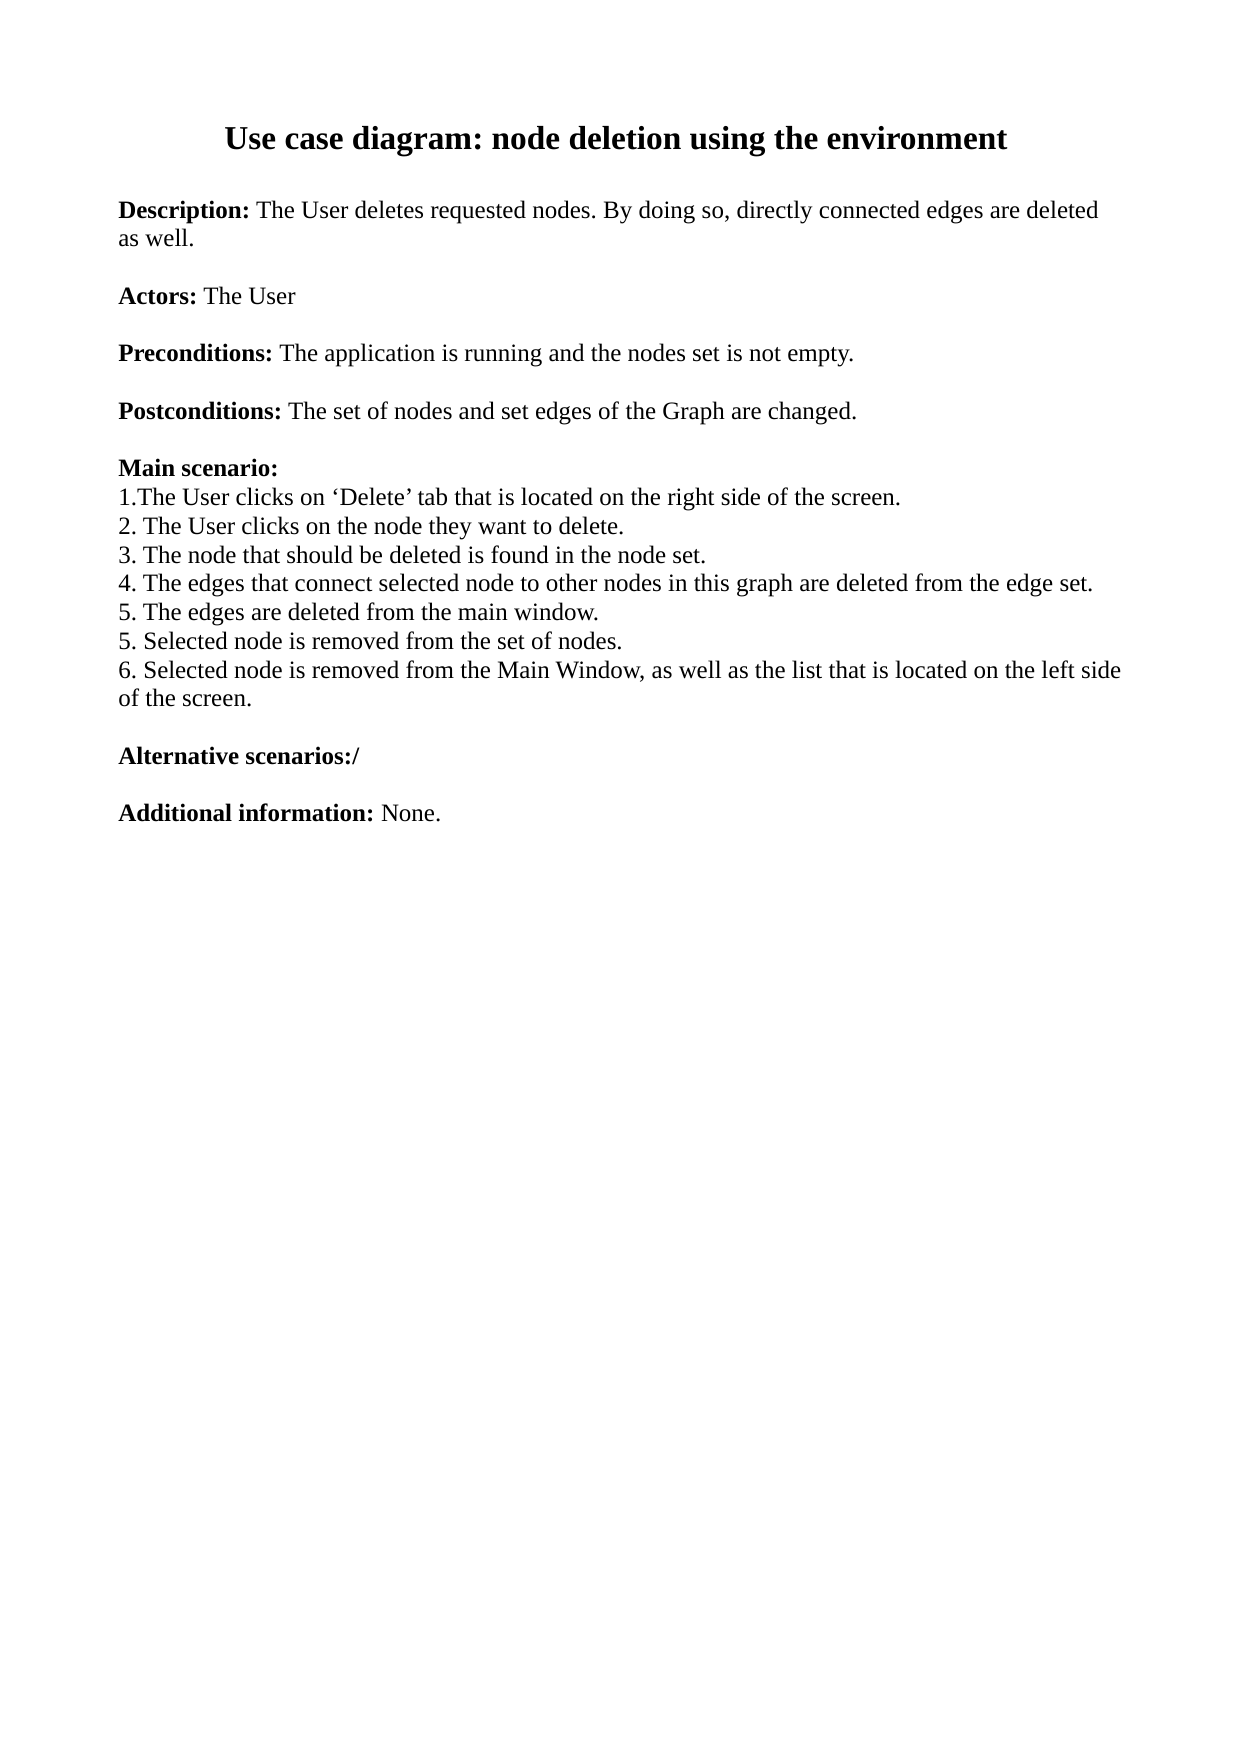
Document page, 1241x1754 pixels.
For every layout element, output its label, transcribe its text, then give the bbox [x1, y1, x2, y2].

text Preconditions: The application is running and the nodes set is not empty. [118, 310, 1122, 367]
text Additional information: None. [118, 798, 1122, 827]
text 3. The node that should be deleted is found in the node set. [118, 540, 1122, 568]
text 5. Selected node is removed from the set of nodes. [118, 626, 1122, 655]
text Main scenario: [118, 425, 1122, 482]
text 4. The edges that connect selected node to other nodes in this graph are deleted from the edge set. [118, 568, 1122, 597]
text Description: The User deletes requested nodes. By doing so, directly connected edges are deleted as well. [118, 195, 1122, 252]
text Alternative scenarios:/ [118, 712, 1122, 770]
text 2. The User clicks on the node they want to delete. [118, 511, 1122, 540]
text 1.The User clicks on ‘Delete’ tab that is located on the right side of the screen. [118, 482, 1122, 511]
text Actors: The User [118, 252, 1122, 310]
text 5. The edges are deleted from the main window. [118, 597, 1122, 626]
text Use case diagram: node deletion using the environment [118, 118, 1122, 156]
text 6. Selected node is removed from the Main Window, as well as the list that is located on the left side of the screen. [118, 655, 1122, 712]
text Postconditions: The set of nodes and set edges of the Graph are changed. [118, 367, 1122, 425]
